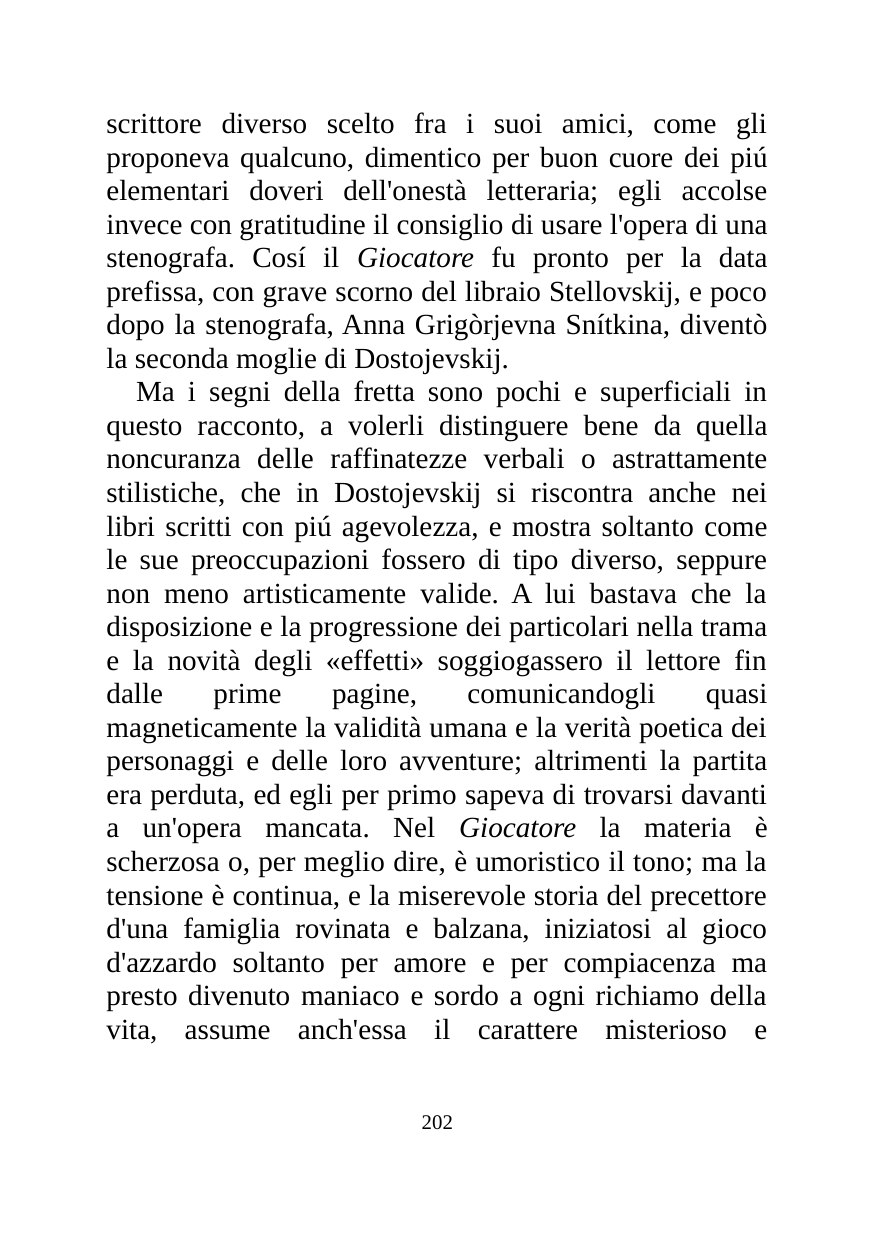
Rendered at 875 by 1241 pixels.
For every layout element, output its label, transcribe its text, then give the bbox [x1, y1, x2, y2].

text scrittore diverso scelto fra i suoi amici, come gli proponeva qualcuno, dimentico per buon cuore dei piú elementari doveri dell'onestà letteraria; egli accolse invece con gratitudine il consiglio di usare l'opera di una stenografa. Cosí il Giocatore fu pronto per la data prefissa, con grave scorno del libraio Stellovskij, e poco dopo la stenografa, Anna Grigòrjevna Snítkina, diventò la seconda moglie di Dostojevskij. [106, 106, 768, 374]
text Ma i segni della fretta sono pochi e superficiali in questo racconto, a volerli distinguere bene da quella noncuranza delle raffinatezze verbali o astrattamente stilistiche, che in Dostojevskij si riscontra anche nei libri scritti con piú agevolezza, e mostra soltanto come le sue preoccupazioni fossero di tipo diverso, seppure non meno artisticamente valide. A lui bastava che la disposizione e la progressione dei particolari nella trama e la novità degli «effetti» soggiogassero il lettore fin dalle prime pagine, comunicandogli quasi magneticamente la validità umana e la verità poetica dei personaggi e delle loro avventure; altrimenti la partita era perduta, ed egli per primo sapeva di trovarsi davanti a un'opera mancata. Nel Giocatore la materia è scherzosa o, per meglio dire, è umoristico il tono; ma la tensione è continua, e la miserevole storia del precettore d'una famiglia rovinata e balzana, iniziatosi al gioco d'azzardo soltanto per amore e per compiacenza ma presto divenuto maniaco e sordo a ogni richiamo della vita, assume anch'essa il carattere misterioso e [106, 374, 768, 1045]
